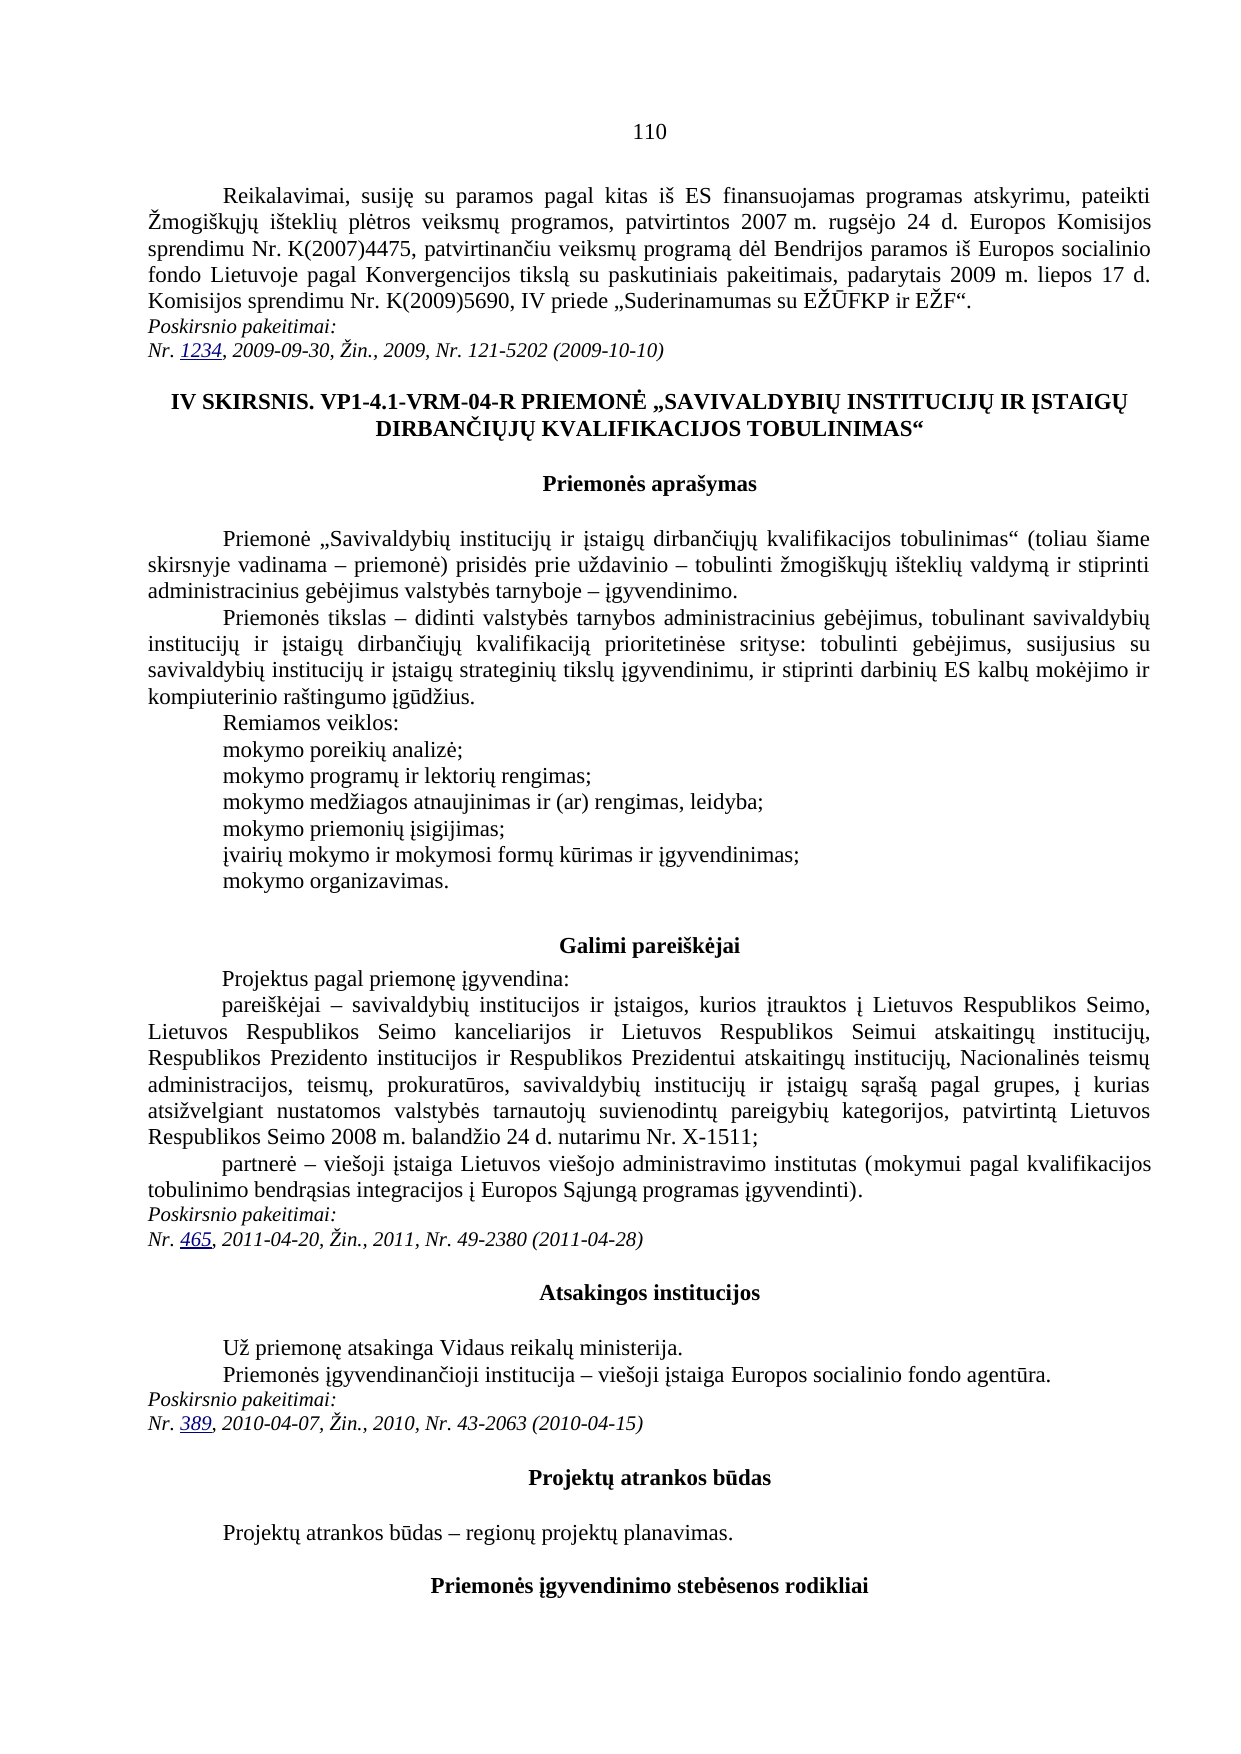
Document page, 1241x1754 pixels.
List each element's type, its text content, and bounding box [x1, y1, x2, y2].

text mokymo poreikių analizė; [148, 736, 1152, 762]
text Nr. 465, 2011-04-20, Žin., 2011, Nr. 49-2380 (2011-04-28) [148, 1226, 1152, 1251]
text Atsakingos institucijos [148, 1279, 1152, 1306]
text Už priemonę atsakinga Vidaus reikalų ministerija. [148, 1334, 1152, 1361]
text Nr. 389, 2010-04-07, Žin., 2010, Nr. 43-2063 (2010-04-15) [148, 1411, 1152, 1435]
text Projektus pagal priemonę įgyvendina: [148, 965, 1152, 992]
text Galimi pareiškėjai [148, 933, 1152, 959]
text Poskirsnio pakeitimai: [148, 314, 1152, 338]
text Projektų atrankos būdas – regionų projektų planavimas. [148, 1519, 1152, 1545]
text mokymo priemonių įsigijimas; [148, 815, 1152, 841]
text Poskirsnio pakeitimai: [148, 1387, 1152, 1411]
text Reikalavimai, susiję su paramos pagal kitas iš ES finansuojamas programas atskyrimu, pateikti Žmogiškųjų išteklių plėtros veiksmų programos, patvirtintos 2007 m. rugsėjo 24 d. Europos Komisijos sprendimu Nr. K(2007)4475, patvirtinančiu veiksmų programą dėl Bendrijos paramos iš Europos socialinio fondo Lietuvoje pagal Konvergencijos tikslą su paskutiniais pakeitimais, padarytais 2009 m. liepos 17 d. Komisijos sprendimu Nr. K(2009)5690, IV priede „Suderinamumas su EŽŪFKP ir EŽF“. [148, 182, 1152, 314]
text Priemonė „Savivaldybių institucijų ir įstaigų dirbančiųjų kvalifikacijos tobulinimas“ (toliau šiame skirsnyje vadinama – priemonė) prisidės prie uždavinio – tobulinti žmogiškųjų išteklių valdymą ir stiprinti administracinius gebėjimus valstybės tarnyboje – įgyvendinimo. [148, 525, 1152, 604]
text mokymo organizavimas. [148, 867, 1152, 894]
text Priemonės įgyvendinančioji institucija – viešoji įstaiga Europos socialinio fondo agentūra. [148, 1361, 1152, 1387]
text Priemonės įgyvendinimo stebėsenos rodikliai [148, 1572, 1152, 1598]
text įvairių mokymo ir mokymosi formų kūrimas ir įgyvendinimas; [148, 841, 1152, 867]
text Nr. 1234, 2009-09-30, Žin., 2009, Nr. 121-5202 (2009-10-10) [148, 338, 1152, 362]
text pareiškėjai – savivaldybių institucijos ir įstaigos, kurios įtrauktos į Lietuvos Respublikos Seimo, Lietuvos Respublikos Seimo kanceliarijos ir Lietuvos Respublikos Seimui atskaitingų institucijų, Respublikos Prezidento institucijos ir Respublikos Prezidentui atskaitingų institucijų, Nacionalinės teismų administracijos, teismų, prokuratūros, savivaldybių institucijų ir įstaigų sąrašą pagal grupes, į kurias atsižvelgiant nustatomos valstybės tarnautojų suvienodintų pareigybių kategorijos, patvirtintą Lietuvos Respublikos Seimo 2008 m. balandžio 24 d. nutarimu Nr. X-1511; [148, 992, 1152, 1150]
text mokymo programų ir lektorių rengimas; [148, 762, 1152, 788]
text mokymo medžiagos atnaujinimas ir (ar) rengimas, leidyba; [148, 788, 1152, 815]
text Priemonės aprašymas [148, 470, 1152, 496]
text Priemonės tikslas – didinti valstybės tarnybos administracinius gebėjimus, tobulinant savivaldybių institucijų ir įstaigų dirbančiųjų kvalifikaciją prioritetinėse srityse: tobulinti gebėjimus, susijusius su savivaldybių institucijų ir įstaigų strateginių tikslų įgyvendinimu, ir stiprinti darbinių ES kalbų mokėjimo ir kompiuterinio raštingumo įgūdžius. [148, 604, 1152, 709]
text Remiamos veiklos: [148, 709, 1152, 736]
text partnerė – viešoji įstaiga Lietuvos viešojo administravimo institutas (mokymui pagal kvalifikacijos tobulinimo bendrąsias integracijos į Europos Sąjungą programas įgyvendinti). [148, 1150, 1152, 1202]
text Projektų atrankos būdas [148, 1464, 1152, 1490]
text Poskirsnio pakeitimai: [148, 1202, 1152, 1226]
subtitle IV SKIRSNIS. VP1-4.1-VRM-04-R PRIEMONĖ „SAVIVALDYBIŲ INSTITUCIJŲ IR ĮSTAIGŲ DIRBANČIŲJŲ KVALIFIKACIJOS TOBULINIMAS“ [148, 388, 1152, 441]
